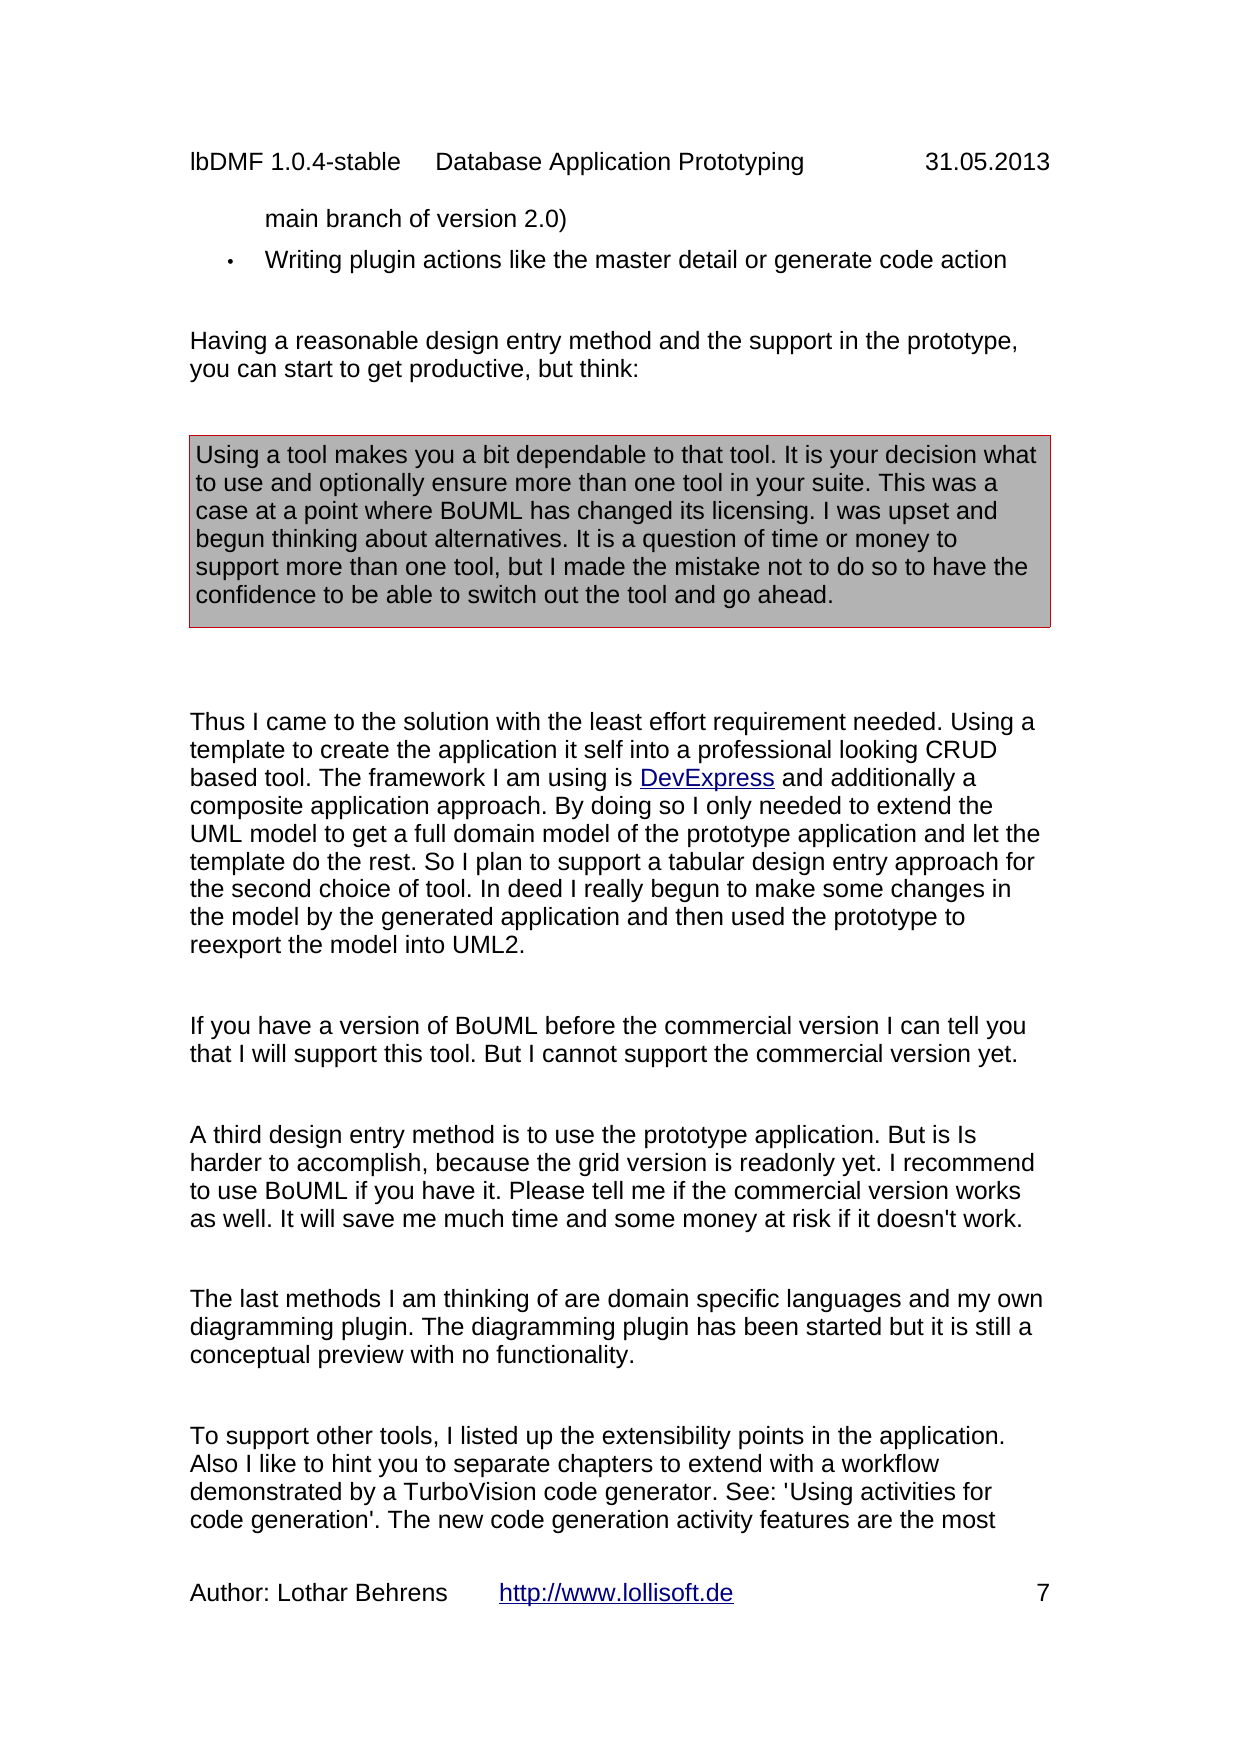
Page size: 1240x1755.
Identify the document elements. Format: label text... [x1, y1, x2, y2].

text If you have a version of BoUML before the commercial version I can tell you that I will support this tool. But I cannot support the commercial version yet. [189, 1012, 1050, 1068]
text A third design entry method is to use the prototype application. But is Is harder to accomplish, because the grid version is readonly yet. I recommend to use BoUML if you have it. Please tell me if the commercial version works as well. It will save me much time and some money at risk if it doesn't work. [189, 1121, 1050, 1232]
list main branch of version 2.0) [227, 205, 1050, 233]
list Writing plugin actions like the master detail or generate code action [227, 246, 1050, 274]
text Having a reasonable design entry method and the support in the prototype, you can start to get productive, but think: [189, 327, 1050, 382]
text To support other tools, I listed up the extensibility points in the application. Also I like to hint you to separate chapters to extend with a workflow demonstrated by a TurboVision code generator. See: 'Using activities for code generation'. The new code generation activity features are the most [189, 1422, 1050, 1534]
text Thus I came to the solution with the least effort requirement needed. Using a template to create the application it self into a professional looking CRUD based tool. The framework I am using is DevExpress and additionally a composite application approach. By doing so I only needed to extend the UML model to get a full domain model of the prototype application and let the template do the rest. So I plan to support a tabular design entry approach for the second choice of tool. In deed I really begun to make some changes in the model by the generated application and then used the prototype to reexport the model into UML2. [189, 708, 1050, 959]
text The last methods I am thinking of are domain specific languages and my own diagramming plugin. The diagramming plugin has been started but it is still a conceptual preview with no functionality. [189, 1285, 1050, 1369]
table_header Using a tool makes you a bit dependable to that tool. It is your decision what to use and optionally ensure more than one tool in your suite. This was a case at a point where BoUML has changed its licensing. I was upset and begun thinking about alternatives. It is a question of time or money to support more than one tool, but I made the mistake not to do so to have the confidence to be able to switch out the tool and go ahead. [190, 436, 1050, 627]
